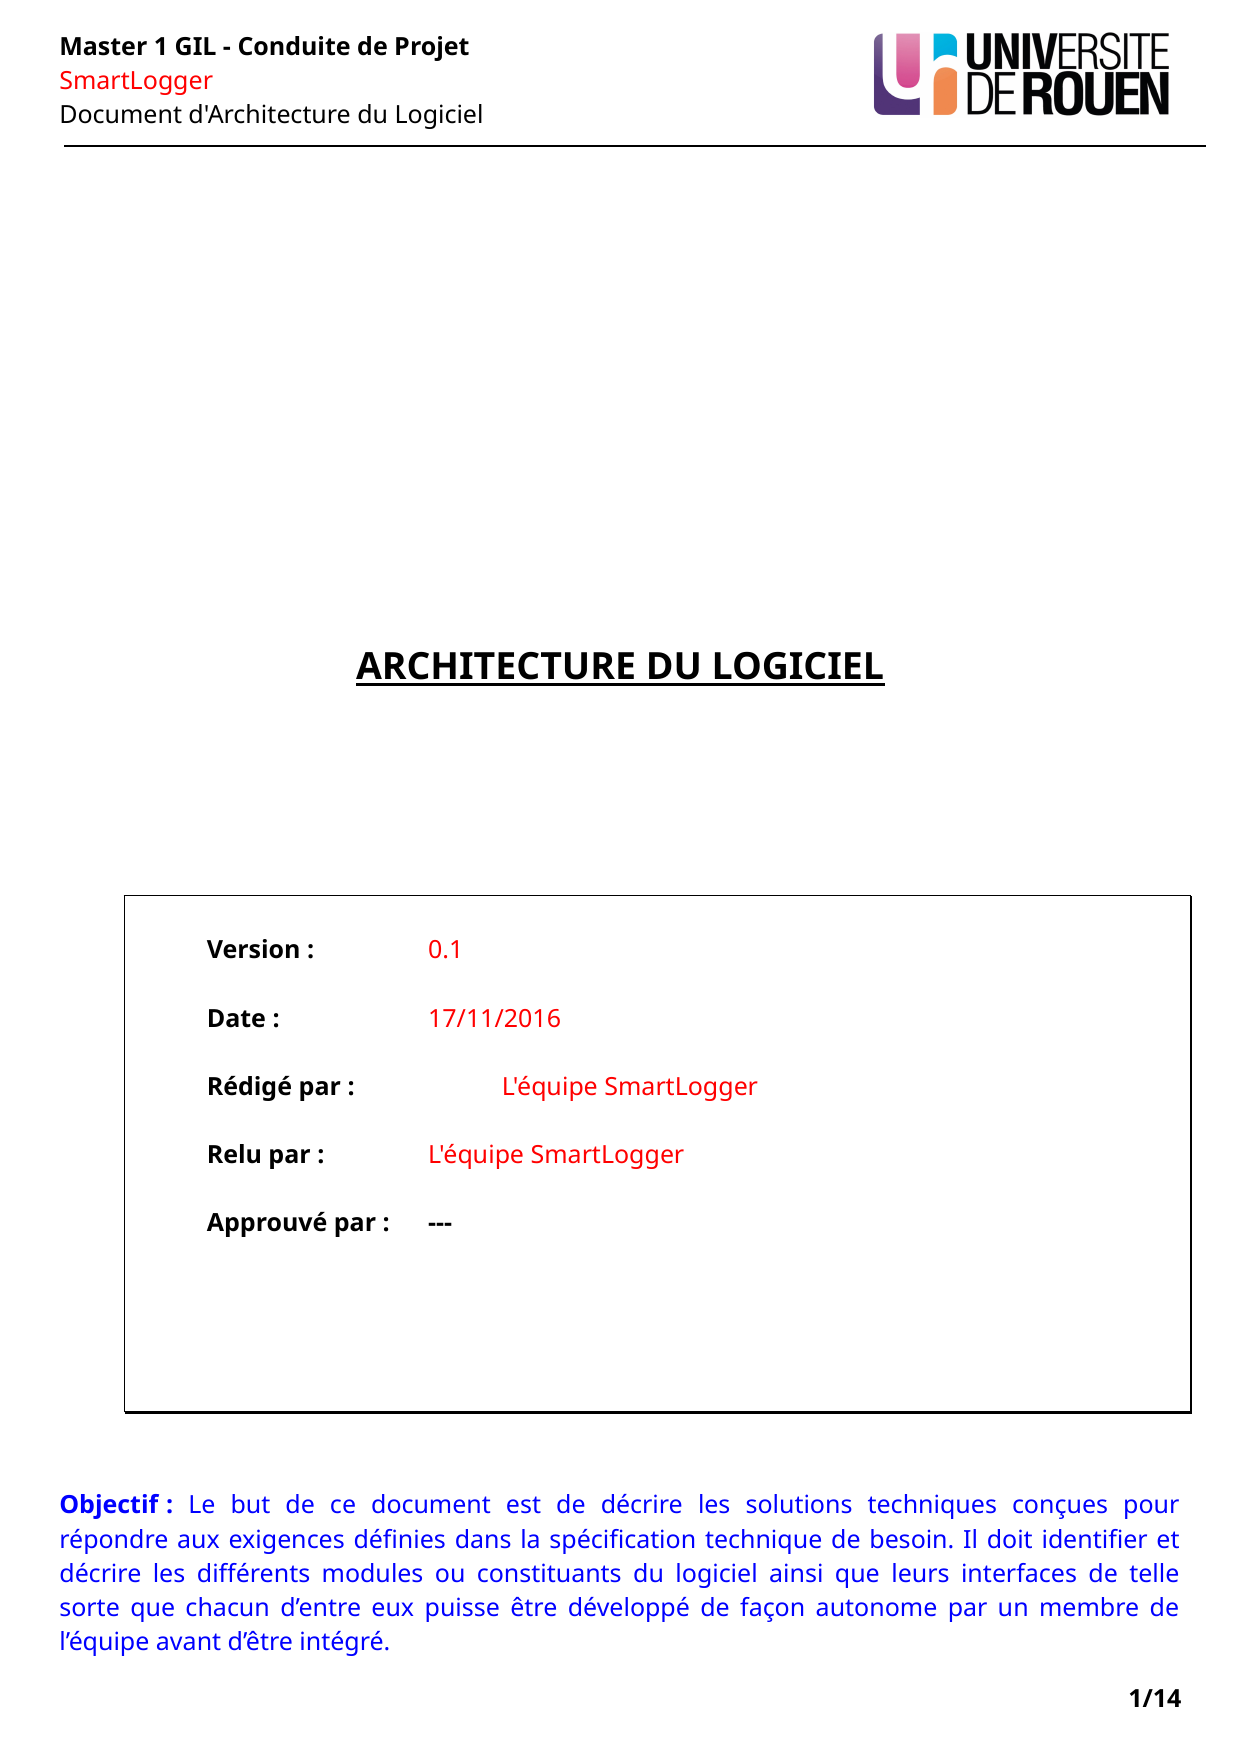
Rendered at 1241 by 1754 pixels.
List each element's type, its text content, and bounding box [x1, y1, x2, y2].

text Rédigé par : L'équipe SmartLogger [125, 1065, 1190, 1102]
text Date : 17/11/2016 [125, 997, 1190, 1034]
picture [872, 32, 1170, 118]
text Version : 0.1 [125, 929, 1190, 966]
subtitle ARCHITECTURE DU LOGICIEL [59, 639, 1181, 691]
text Relu par : L'équipe SmartLogger [125, 1133, 1190, 1171]
text Objectif : Le but de ce document est de décrire les solutions techniques conçues pour répondre aux exigences définies dans la spécification technique de besoin. Il doit identifier et décrire les différents modules ou constituants du logiciel ainsi que leurs interfaces de telle sorte que chacun d’entre eux puisse être développé de façon autonome par un membre de l’équipe avant d’être intégré. [59, 1482, 1181, 1658]
text Approuvé par : --- [125, 1202, 1190, 1239]
